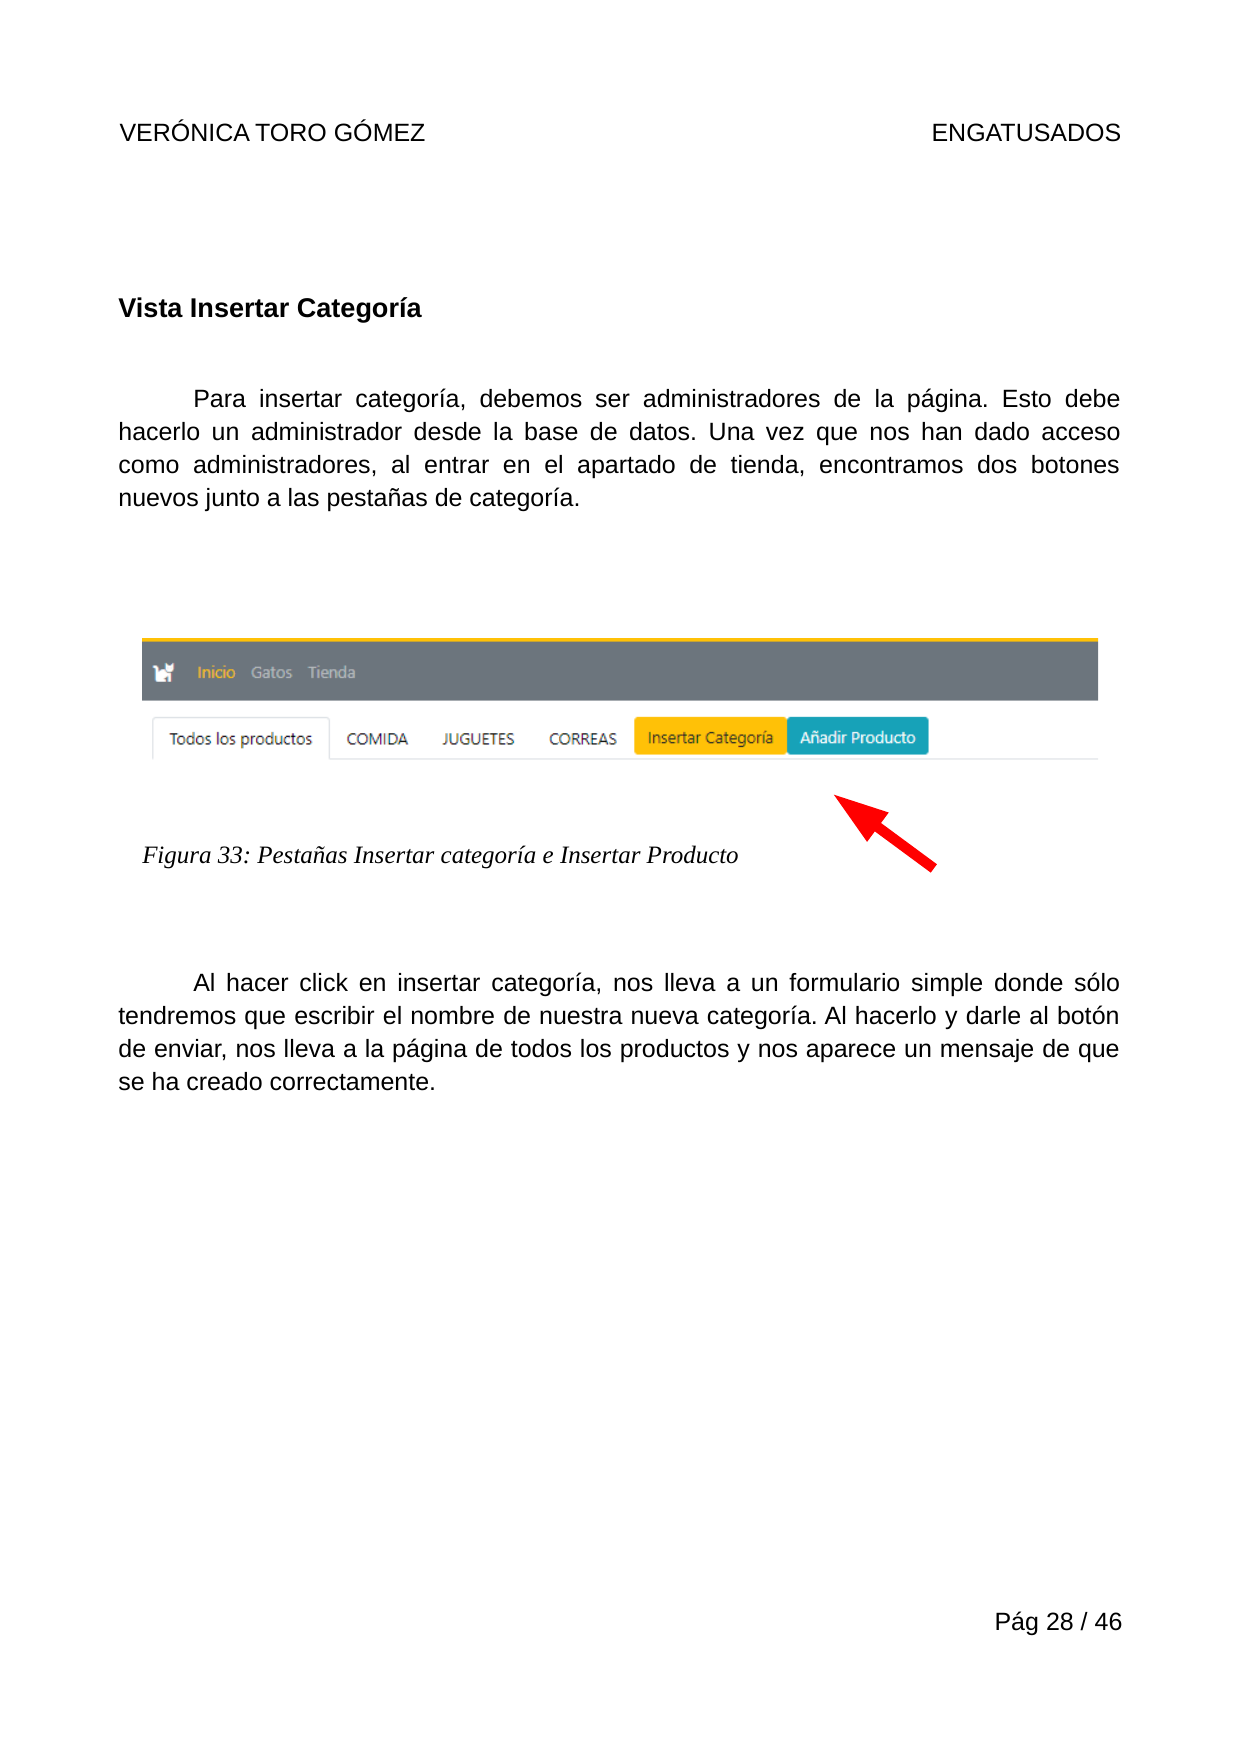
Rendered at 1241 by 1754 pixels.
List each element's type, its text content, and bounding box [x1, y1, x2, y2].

text Al hacer click en insertar categoría, nos lleva a un formulario simple donde sólo tendremos que escribir el nombre de nuestra nueva categoría. Al hacerlo y darle al botón de enviar, nos lleva a la página de todos los productos y nos aparece un mensaje de que se ha creado correctamente. [118, 968, 1122, 1096]
subtitle Vista Insertar Categoría [118, 292, 1122, 324]
text [899, 835, 1098, 868]
text Figura 33: Pestañas Insertar categoría e Insertar Producto [142, 835, 923, 868]
picture [142, 638, 1099, 835]
text Para insertar categoría, debemos ser administradores de la página. Esto debe hacerlo un administrador desde la base de datos. Una vez que nos han dado acceso como administradores, al entrar en el apartado de tienda, encontramos dos botones nuevos junto a las pestañas de categoría. [118, 384, 1122, 512]
